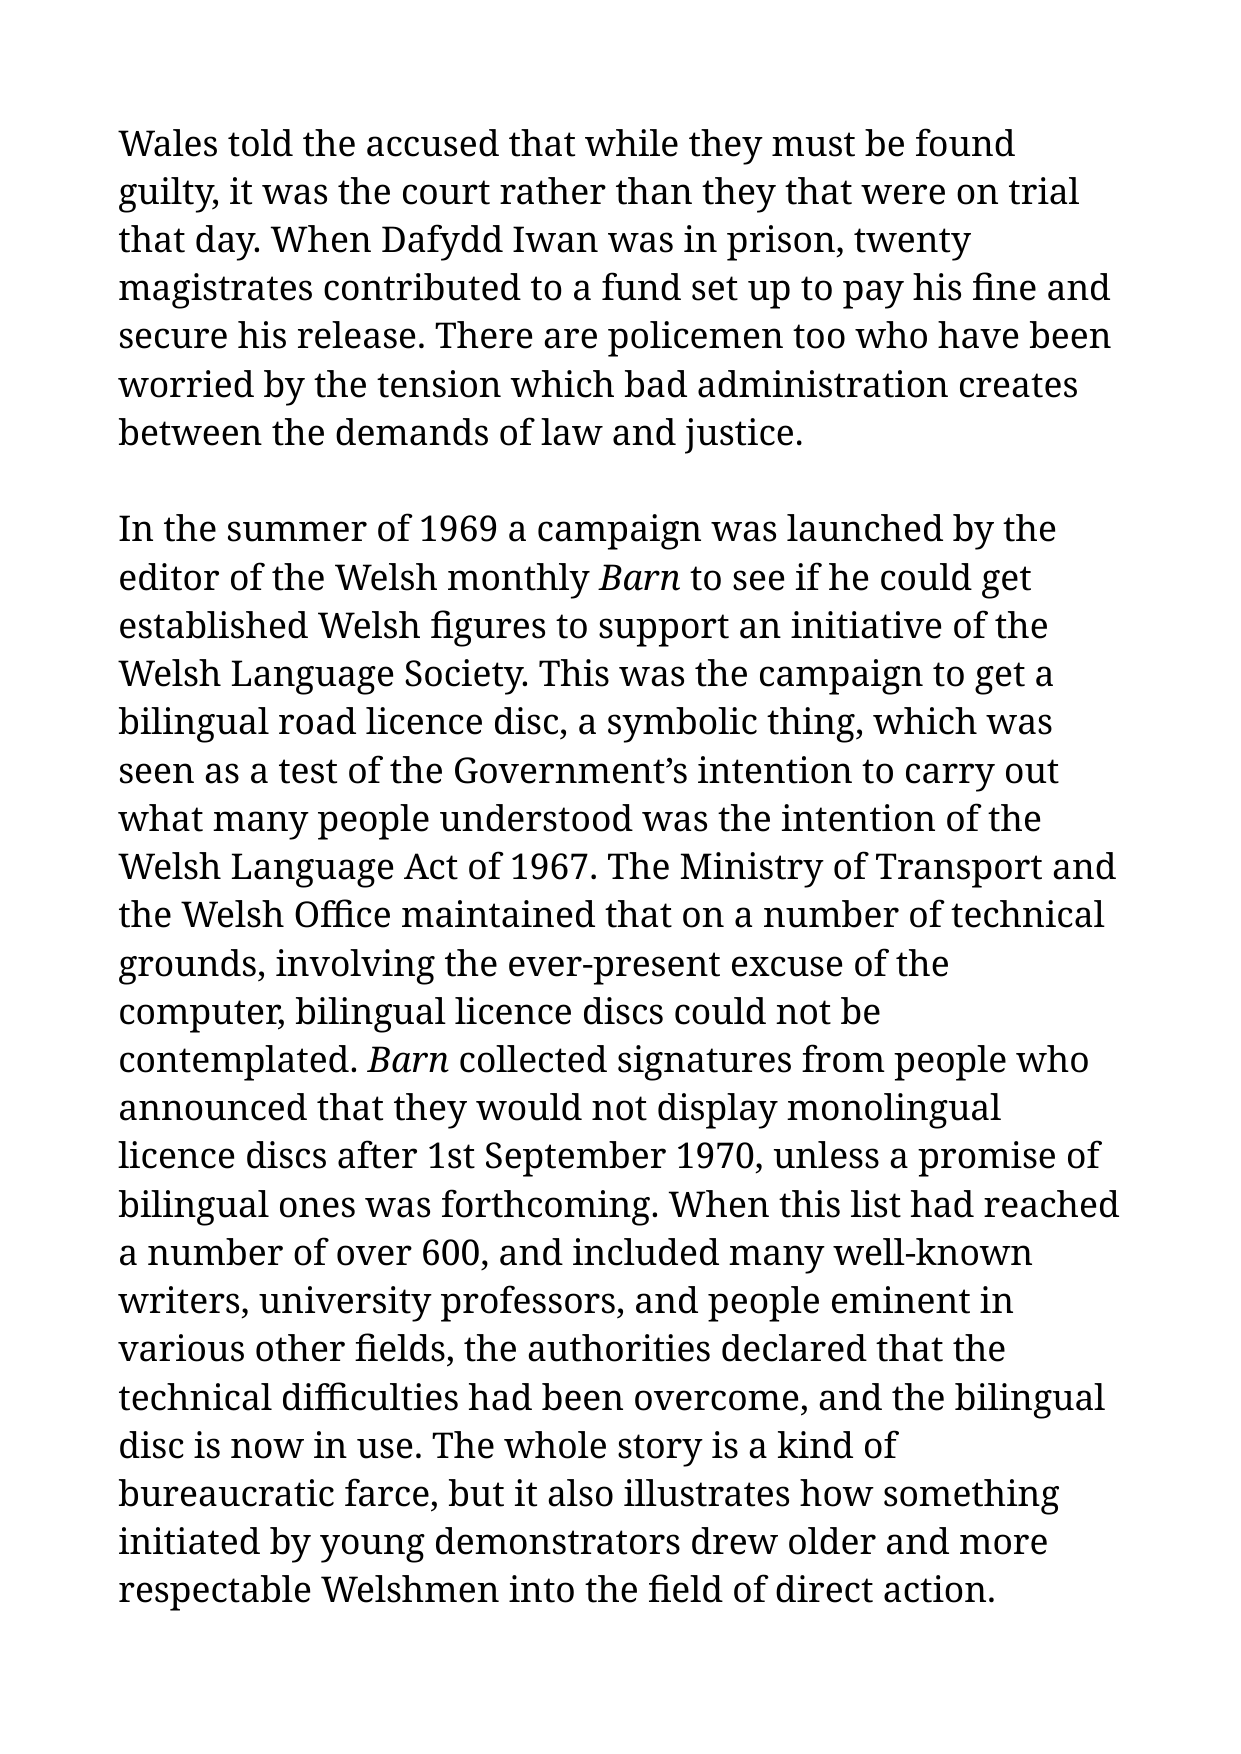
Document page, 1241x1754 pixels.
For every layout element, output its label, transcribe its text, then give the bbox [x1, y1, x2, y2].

text In the summer of 1969 a campaign was launched by the editor of the Welsh monthly Barn to see if he could get established Welsh figures to support an initiative of the Welsh Language Society. This was the campaign to get a bilingual road licence disc, a symbolic thing, which was seen as a test of the Government’s intention to carry out what many people understood was the intention of the Welsh Language Act of 1967. The Ministry of Transport and the Welsh Office maintained that on a number of technical grounds, involving the ever-present excuse of the computer, bilingual licence discs could not be contemplated. Barn collected signatures from people who announced that they would not display monolingual licence discs after 1st September 1970, unless a promise of bilingual ones was forthcoming. When this list had reached a number of over 600, and included many well-known writers, university professors, and people eminent in various other fields, the authorities declared that the technical difficulties had been overcome, and the bilingual disc is now in use. The whole story is a kind of bureaucratic farce, but it also illustrates how something initiated by young demonstrators drew older and more respectable Welshmen into the field of direct action. [118, 504, 1122, 1613]
text Wales told the accused that while they must be found guilty, it was the court rather than they that were on trial that day. When Dafydd Iwan was in prison, twenty magistrates contributed to a fund set up to pay his fine and secure his release. There are policemen too who have been worried by the tension which bad administration creates between the demands of law and justice. [118, 118, 1122, 456]
